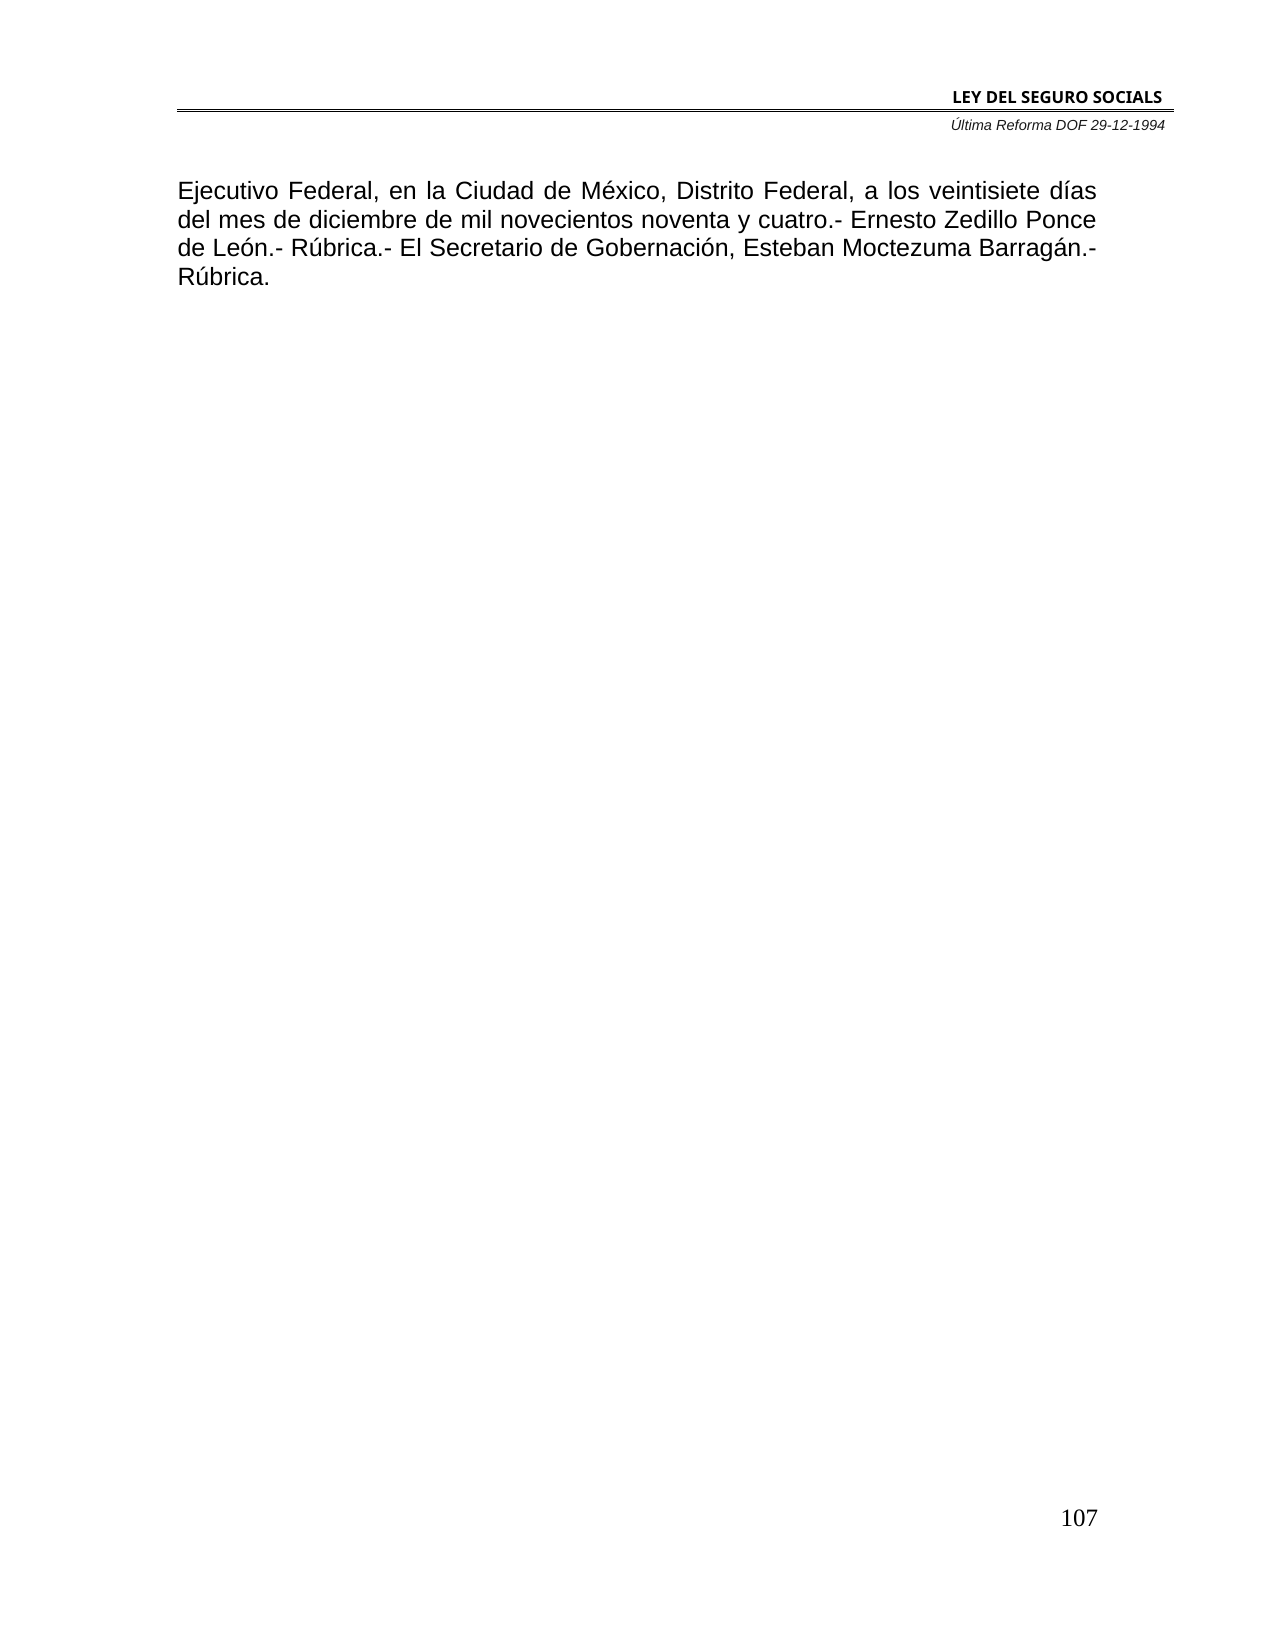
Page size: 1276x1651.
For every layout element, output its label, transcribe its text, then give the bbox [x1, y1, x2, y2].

text Ejecutivo Federal, en la Ciudad de México, Distrito Federal, a los veintisiete días del mes de diciembre de mil novecientos noventa y cuatro.- Ernesto Zedillo Ponce de León.- Rúbrica.- El Secretario de Gobernación, Esteban Moctezuma Barragán.- Rúbrica. [177, 176, 1098, 291]
